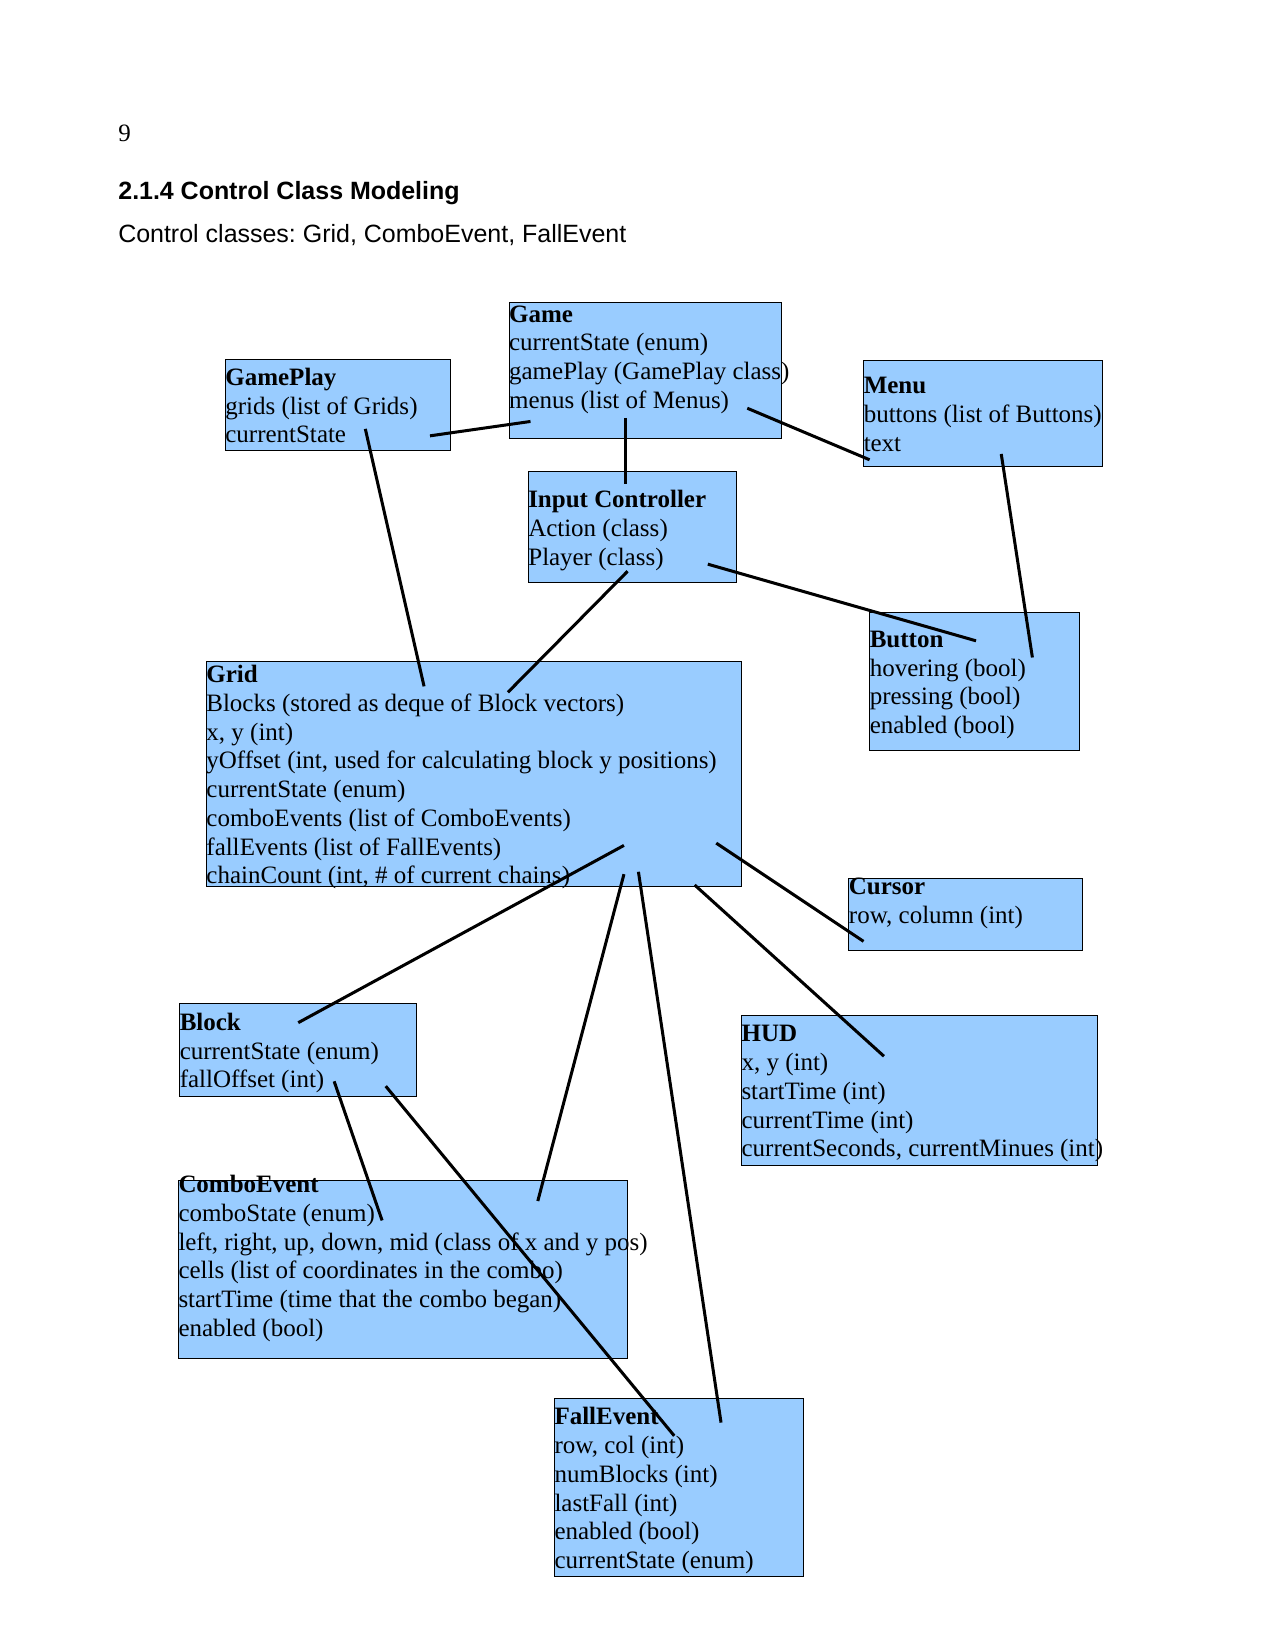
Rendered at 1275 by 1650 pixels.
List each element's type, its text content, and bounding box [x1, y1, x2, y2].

text 2.1.4 Control Class Modeling [118, 176, 1157, 205]
text Control classes: Grid, ComboEvent, FallEvent [118, 219, 1157, 248]
